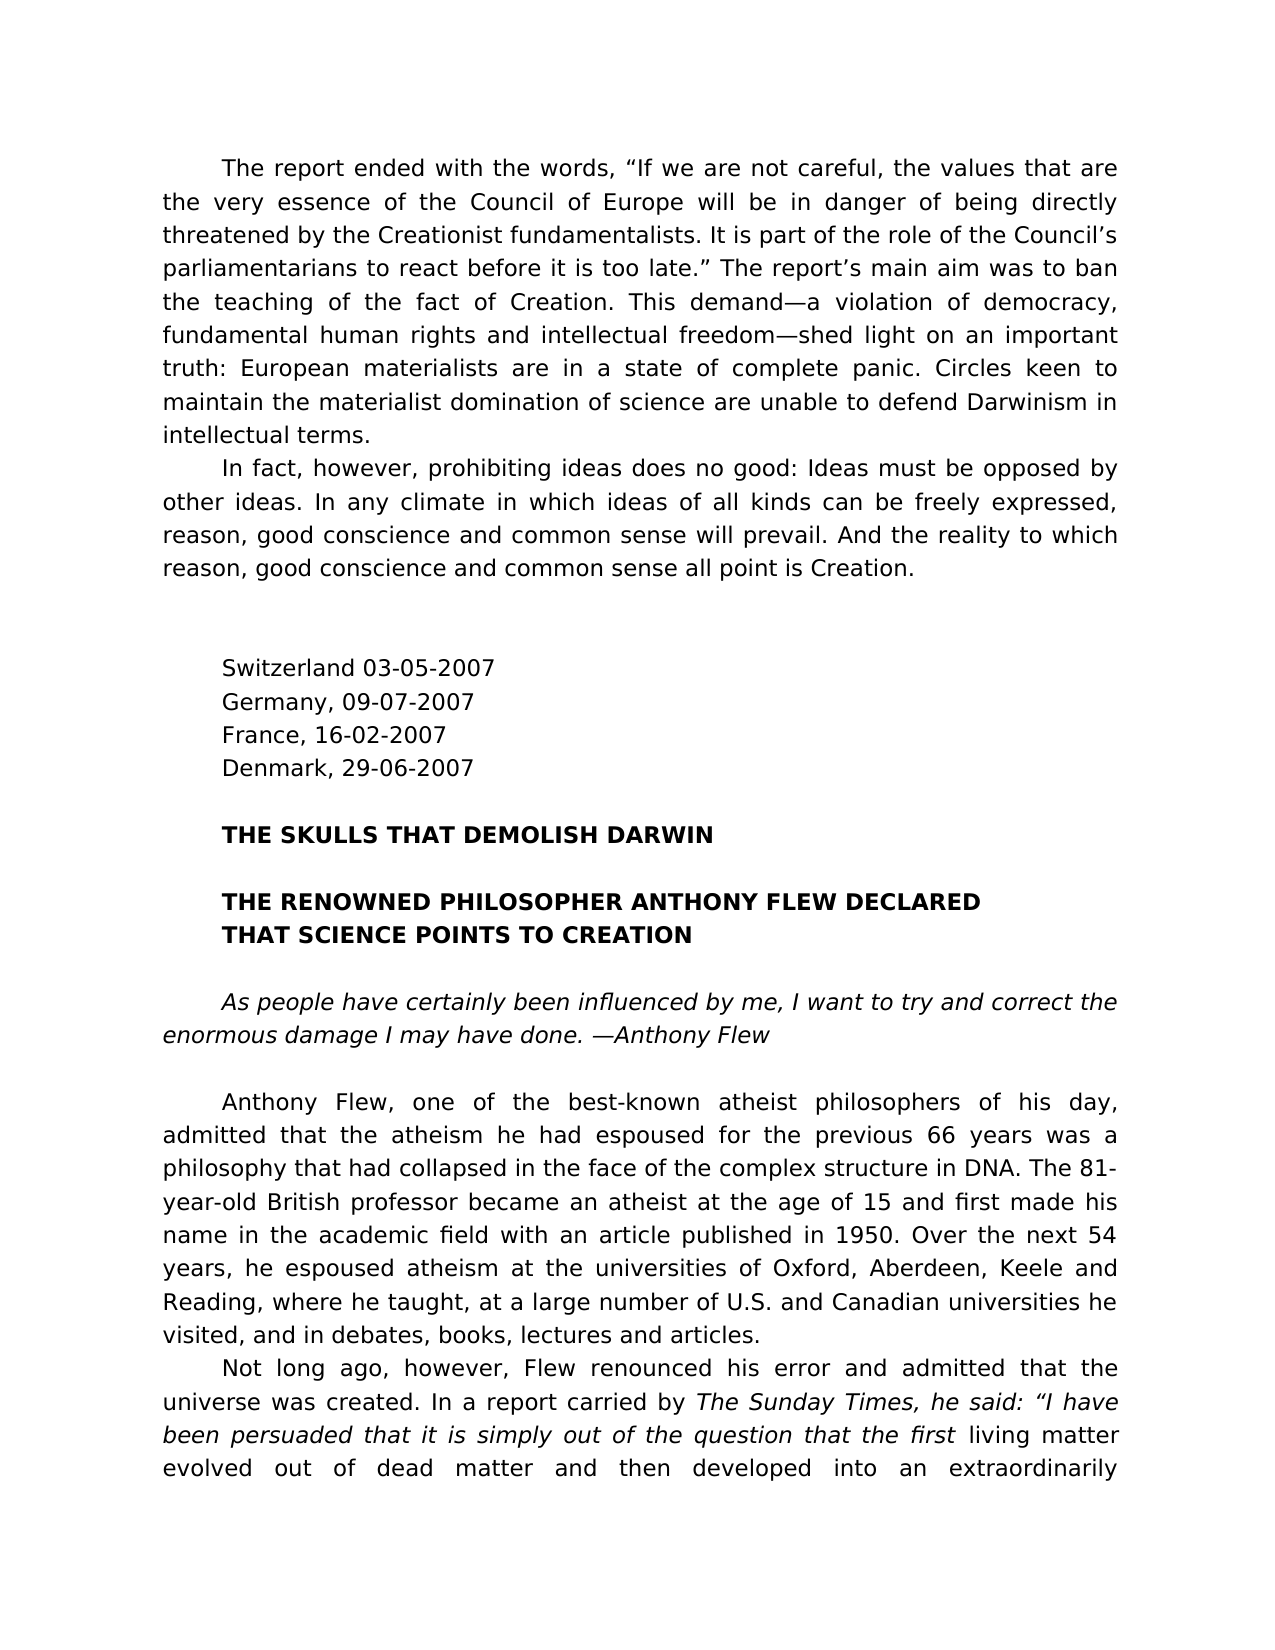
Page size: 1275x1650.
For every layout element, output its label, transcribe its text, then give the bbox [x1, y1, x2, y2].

text The report ended with the words, “If we are not careful, the values that are the very essence of the Council of Europe will be in danger of being directly threatened by the Creationist fundamentalists. It is part of the role of the Council’s parliamentarians to react before it is too late.” The report’s main aim was to ban the teaching of the fact of Creation. This demand—a violation of democracy, fundamental human rights and intellectual freedom—shed light on an important truth: European materialists are in a state of complete panic. Circles keen to maintain the materialist domination of science are unable to defend Darwinism in intellectual terms. [162, 150, 1119, 450]
text Germany, 09-07-2007 [162, 683, 1119, 717]
text Denmark, 29-06-2007 [162, 750, 1119, 783]
text THAT SCIENCE POINTS TO CREATION [162, 917, 1119, 950]
text THE SKULLS THAT DEMOLISH DARWIN [162, 817, 1119, 850]
text Not long ago, however, Flew renounced his error and admitted that the universe was created. In a report carried by The Sunday Times, he said: “I have been persuaded that it is simply out of the question that the first living matter evolved out of dead matter and then developed into an extraordinarily [162, 1350, 1119, 1483]
text Switzerland 03-05-2007 [162, 650, 1119, 683]
text In fact, however, prohibiting ideas does no good: Ideas must be opposed by other ideas. In any climate in which ideas of all kinds can be freely expressed, reason, good conscience and common sense will prevail. And the reality to which reason, good conscience and common sense all point is Creation. [162, 450, 1119, 583]
text THE RENOWNED PHILOSOPHER ANTHONY FLEW DECLARED [162, 883, 1119, 917]
text Anthony Flew, one of the best-known atheist philosophers of his day, admitted that the atheism he had espoused for the previous 66 years was a philosophy that had collapsed in the face of the complex structure in DNA. The 81-year-old British professor became an atheist at the age of 15 and first made his name in the academic field with an article published in 1950. Over the next 54 years, he espoused atheism at the universities of Oxford, Aberdeen, Keele and Reading, where he taught, at a large number of U.S. and Canadian universities he visited, and in debates, books, lectures and articles. [162, 1083, 1119, 1350]
text France, 16-02-2007 [162, 717, 1119, 750]
text As people have certainly been influenced by me, I want to try and correct the enormous damage I may have done. —Anthony Flew [162, 983, 1119, 1050]
